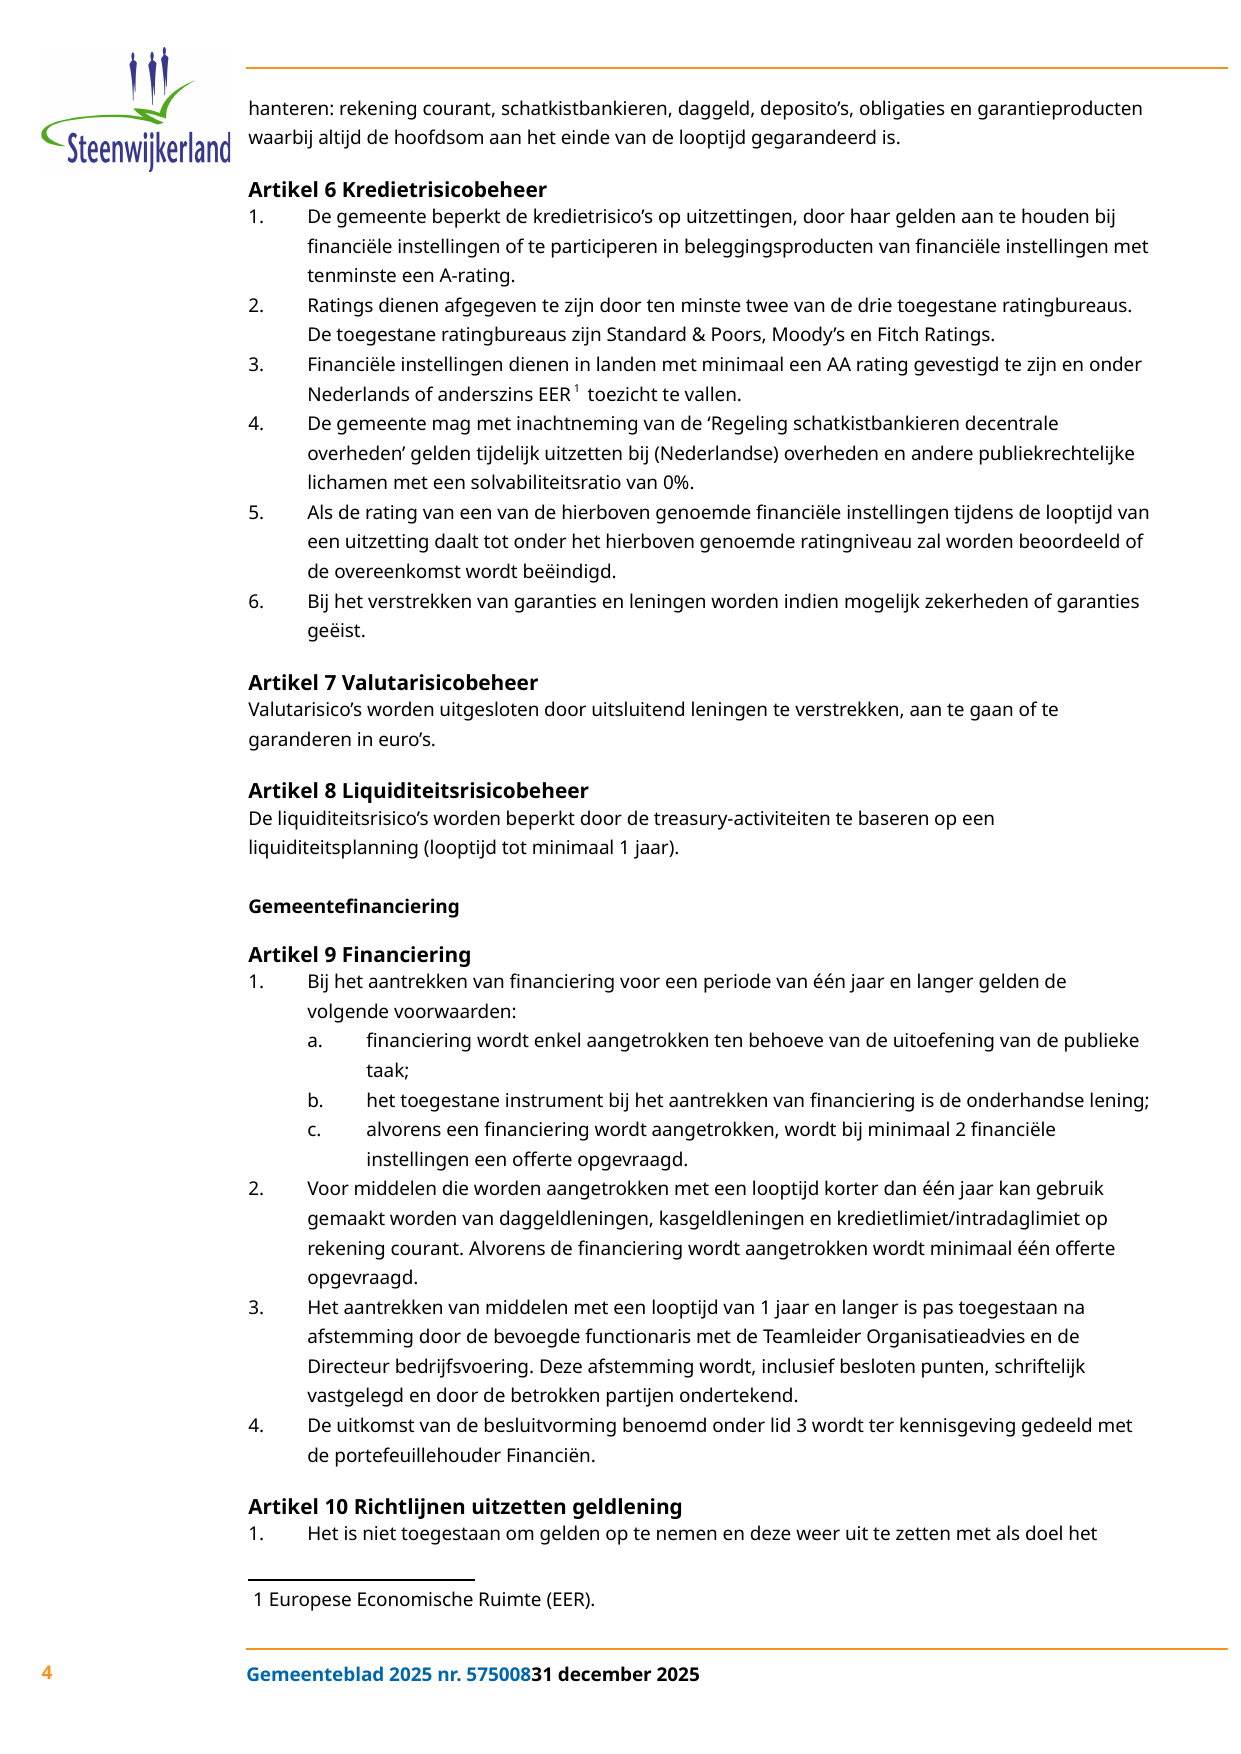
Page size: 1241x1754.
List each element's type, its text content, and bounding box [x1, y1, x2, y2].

list Europese Economische Ruimte (EER). [248, 1586, 1152, 1612]
text Artikel 7 Valutarisicobeheer [248, 668, 1152, 696]
text Valutarisico’s worden uitgesloten door uitsluitend leningen te verstrekken, aan te gaan of te garanderen in euro’s. [248, 696, 1152, 752]
text Artikel 9 Financiering [248, 940, 1152, 968]
list financiering wordt enkel aangetrokken ten behoeve van de uitoefening van de publieke taak; [307, 1028, 1152, 1083]
list De gemeente beperkt de kredietrisico’s op uitzettingen, door haar gelden aan te houden bij financiële instellingen of te participeren in beleggingsproducten van financiële instellingen met tenminste een A-rating. [248, 203, 1152, 288]
picture [41, 47, 231, 172]
list Financiële instellingen dienen in landen met minimaal een AA rating gevestigd te zijn en onder Nederlands of anderszins EER toezicht te vallen. [248, 351, 1152, 406]
list Het is niet toegestaan om gelden op te nemen en deze weer uit te zetten met als doel het [248, 1521, 1152, 1546]
list Als de rating van een van de hierboven genoemde financiële instellingen tijdens de looptijd van een uitzetting daalt tot onder het hierboven genoemde ratingniveau zal worden beoordeeld of de overeenkomst wordt beëindigd. [248, 499, 1152, 584]
list alvorens een financiering wordt aangetrokken, wordt bij minimaal 2 financiële instellingen een offerte opgevraagd. [307, 1116, 1152, 1172]
text De liquiditeitsrisico’s worden beperkt door de treasury-activiteiten te baseren op een liquiditeitsplanning (looptijd tot minimaal 1 jaar). [248, 805, 1152, 860]
list het toegestane instrument bij het aantrekken van financiering is de onderhandse lening; [307, 1087, 1152, 1112]
list De uitkomst van de besluitvorming benoemd onder lid 3 wordt ter kennisgeving gedeeld met de portefeuillehouder Financiën. [248, 1412, 1152, 1467]
list Bij het aantrekken van financiering voor een periode van één jaar en langer gelden de volgende voorwaarden: [248, 968, 1152, 1024]
text hanteren: rekening courant, schatkistbankieren, daggeld, deposito’s, obligaties en garantieproducten waarbij altijd de hoofdsom aan het einde van de looptijd gegarandeerd is. [248, 95, 1152, 150]
text Artikel 10 Richtlijnen uitzetten geldlening [248, 1492, 1152, 1521]
list Bij het verstrekken van garanties en leningen worden indien mogelijk zekerheden of garanties geëist. [248, 588, 1152, 643]
list Ratings dienen afgegeven te zijn door ten minste twee van de drie toegestane ratingbureaus. De toegestane ratingbureaus zijn Standard & Poors, Moody’s en Fitch Ratings. [248, 292, 1152, 347]
list Voor middelen die worden aangetrokken met een looptijd korter dan één jaar kan gebruik gemaakt worden van daggeldleningen, kasgeldleningen en kredietlimiet/intradaglimiet op rekening courant. Alvorens de financiering wordt aangetrokken wordt minimaal één offerte opgevraagd. [248, 1176, 1152, 1290]
text Artikel 8 Liquiditeitsrisicobeheer [248, 776, 1152, 805]
list Het aantrekken van middelen met een looptijd van 1 jaar en langer is pas toegestaan na afstemming door de bevoegde functionaris met de Teamleider Organisatieadvies en de Directeur bedrijfsvoering. Deze afstemming wordt, inclusief besloten punten, schriftelijk vastgelegd en door de betrokken partijen ondertekend. [248, 1294, 1152, 1408]
text Artikel 6 Kredietrisicobeheer [248, 175, 1152, 203]
list De gemeente mag met inachtneming van de ‘Regeling schatkistbankieren decentrale overheden’ gelden tijdelijk uitzetten bij (Nederlandse) overheden en andere publiekrechtelijke lichamen met een solvabiliteitsratio van 0%. [248, 410, 1152, 495]
text Gemeentefinanciering [248, 893, 1152, 919]
